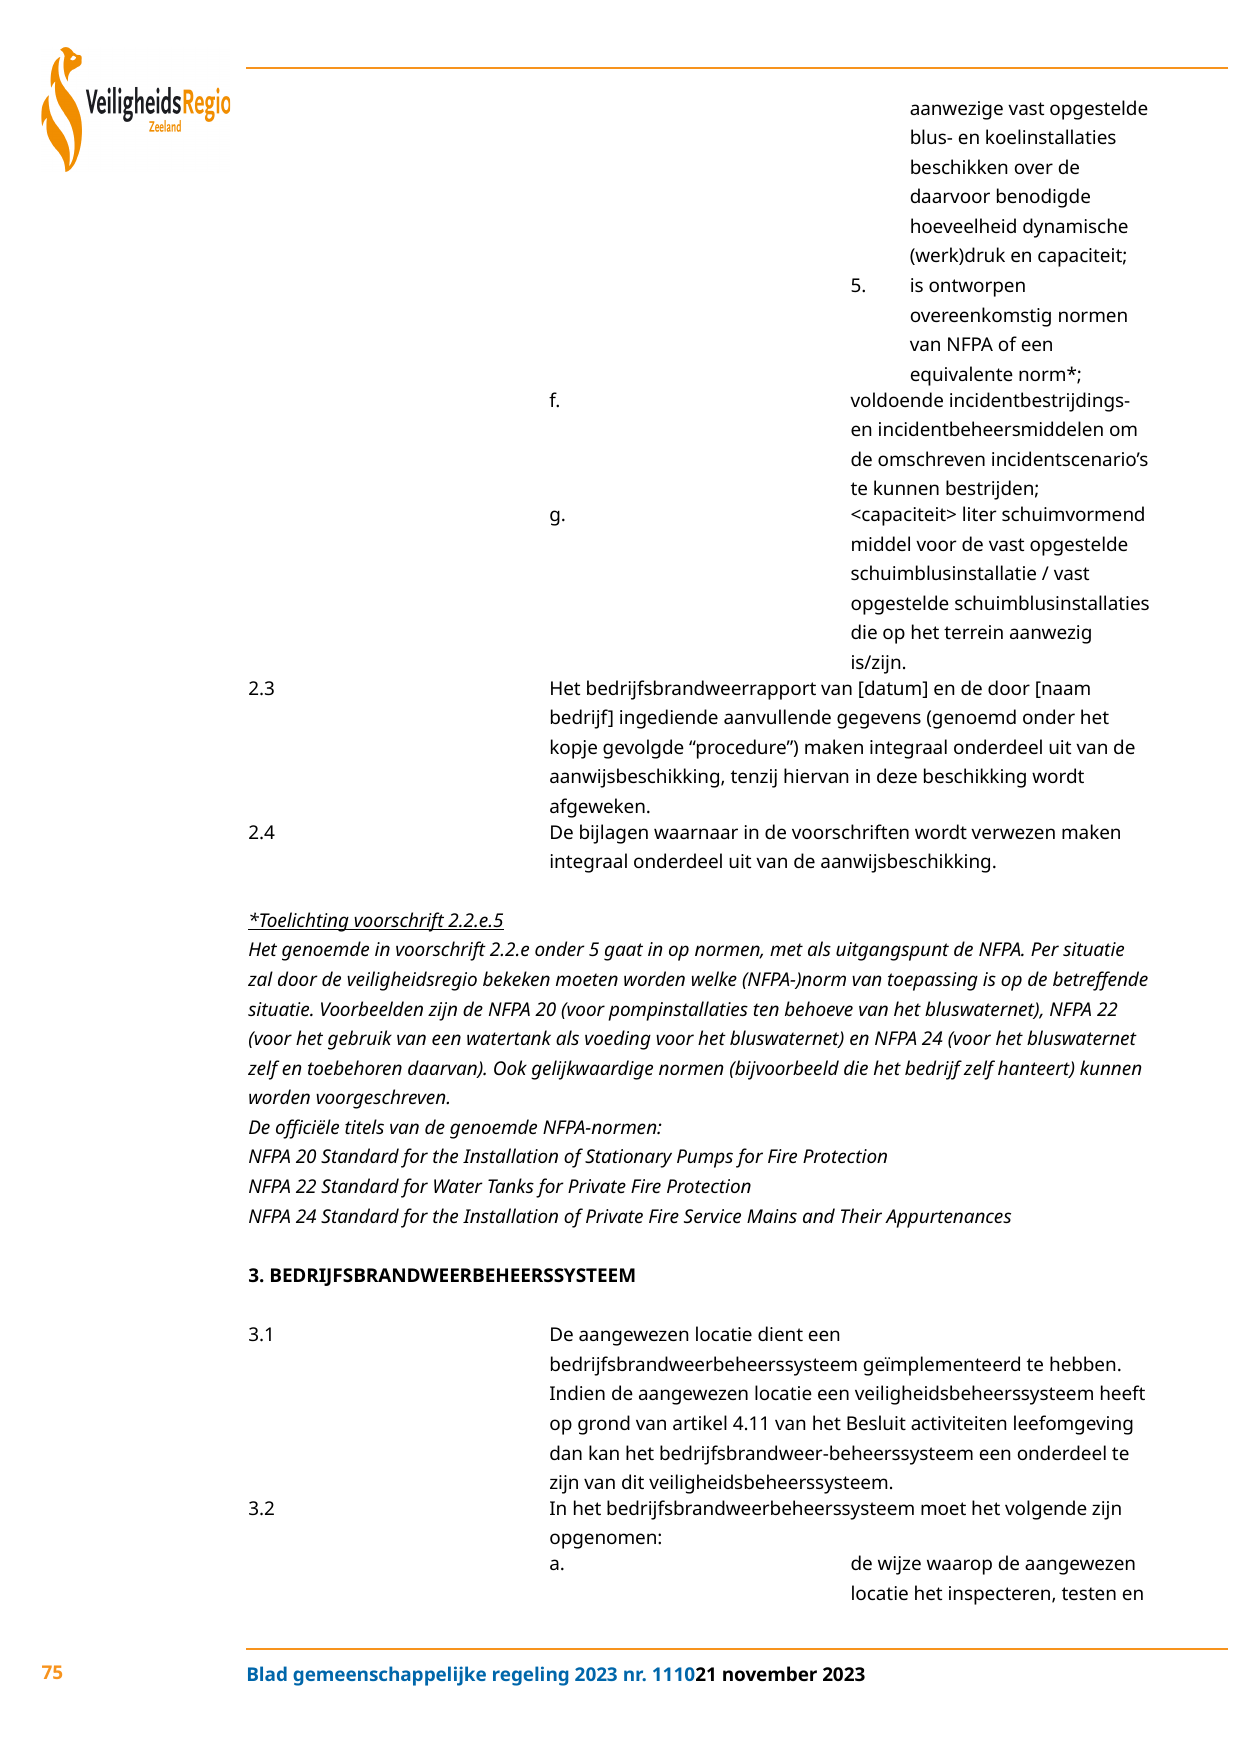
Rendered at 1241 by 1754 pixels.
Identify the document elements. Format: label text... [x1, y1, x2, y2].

picture [41, 47, 231, 172]
text 3. BEDRIJFSBRANDWEERBEHEERSSYSTEEM [248, 1262, 1152, 1288]
table_cell de wijze waarop de aangewezen locatie het inspecteren, testen en [850, 1550, 1152, 1606]
table_cell g. [549, 501, 850, 675]
text De officiële titels van de genoemde NFPA-normen: [248, 1114, 1152, 1140]
table_cell [248, 387, 549, 501]
table_cell [248, 501, 549, 675]
table_cell f. [549, 387, 850, 501]
table_cell aanwezige vast opgestelde blus- en koelinstallaties beschikken over de daarvoor benodigde hoeveelheid dynamische (werk)druk en capaciteit; is ontworpen overeenkomstig normen van NFPA of een equivalente norm*; [850, 95, 1152, 387]
table_cell 3.2 [248, 1495, 549, 1550]
table_cell 2.4 [248, 819, 549, 874]
table_cell In het bedrijfsbrandweerbeheerssysteem moet het volgende zijn opgenomen: [549, 1495, 1152, 1550]
table_cell 2.3 [248, 675, 549, 819]
text NFPA 22 Standard for Water Tanks for Private Fire Protection [248, 1173, 1152, 1199]
table_cell [248, 95, 549, 387]
text NFPA 24 Standard for the Installation of Private Fire Service Mains and Their Appurtenances [248, 1203, 1152, 1229]
table_header 3.1 [248, 1321, 549, 1495]
table_cell a. [549, 1550, 850, 1606]
text NFPA 20 Standard for the Installation of Stationary Pumps for Fire Protection [248, 1144, 1152, 1169]
text *Toelichting voorschrift 2.2.e.5 [248, 907, 1152, 933]
table_cell voldoende incidentbestrijdings- en incidentbeheersmiddelen om de omschreven incidentscenario’s te kunnen bestrijden; [850, 387, 1152, 501]
table_cell [549, 95, 850, 387]
text Het genoemde in voorschrift 2.2.e onder 5 gaat in op normen, met als uitgangspunt de NFPA. Per situatie zal door de veiligheidsregio bekeken moeten worden welke (NFPA-)norm van toepassing is op de betreffende situatie. Voorbeelden zijn de NFPA 20 (voor pompinstallaties ten behoeve van het bluswaternet), NFPA 22 (voor het gebruik van een watertank als voeding voor het bluswaternet) en NFPA 24 (voor het bluswaternet zelf en toebehoren daarvan). Ook gelijkwaardige normen (bijvoorbeeld die het bedrijf zelf hanteert) kunnen worden voorgeschreven. [248, 937, 1152, 1110]
table_header De aangewezen locatie dient een bedrijfsbrandweerbeheerssysteem geïmplementeerd te hebben. Indien de aangewezen locatie een veiligheidsbeheerssysteem heeft op grond van artikel 4.11 van het Besluit activiteiten leefomgeving dan kan het bedrijfsbrandweer-beheerssysteem een onderdeel te zijn van dit veiligheidsbeheerssysteem. [549, 1321, 1152, 1495]
table_cell <capaciteit> liter schuimvormend middel voor de vast opgestelde schuimblusinstallatie / vast opgestelde schuimblusinstallaties die op het terrein aanwezig is/zijn. [850, 501, 1152, 675]
table_cell De bijlagen waarnaar in de voorschriften wordt verwezen maken integraal onderdeel uit van de aanwijsbeschikking. [549, 819, 1152, 874]
table_cell Het bedrijfsbrandweerrapport van [datum] en de door [naam bedrijf] ingediende aanvullende gegevens (genoemd onder het kopje gevolgde “procedure”) maken integraal onderdeel uit van de aanwijsbeschikking, tenzij hiervan in deze beschikking wordt afgeweken. [549, 675, 1152, 819]
table_cell [248, 1550, 549, 1606]
